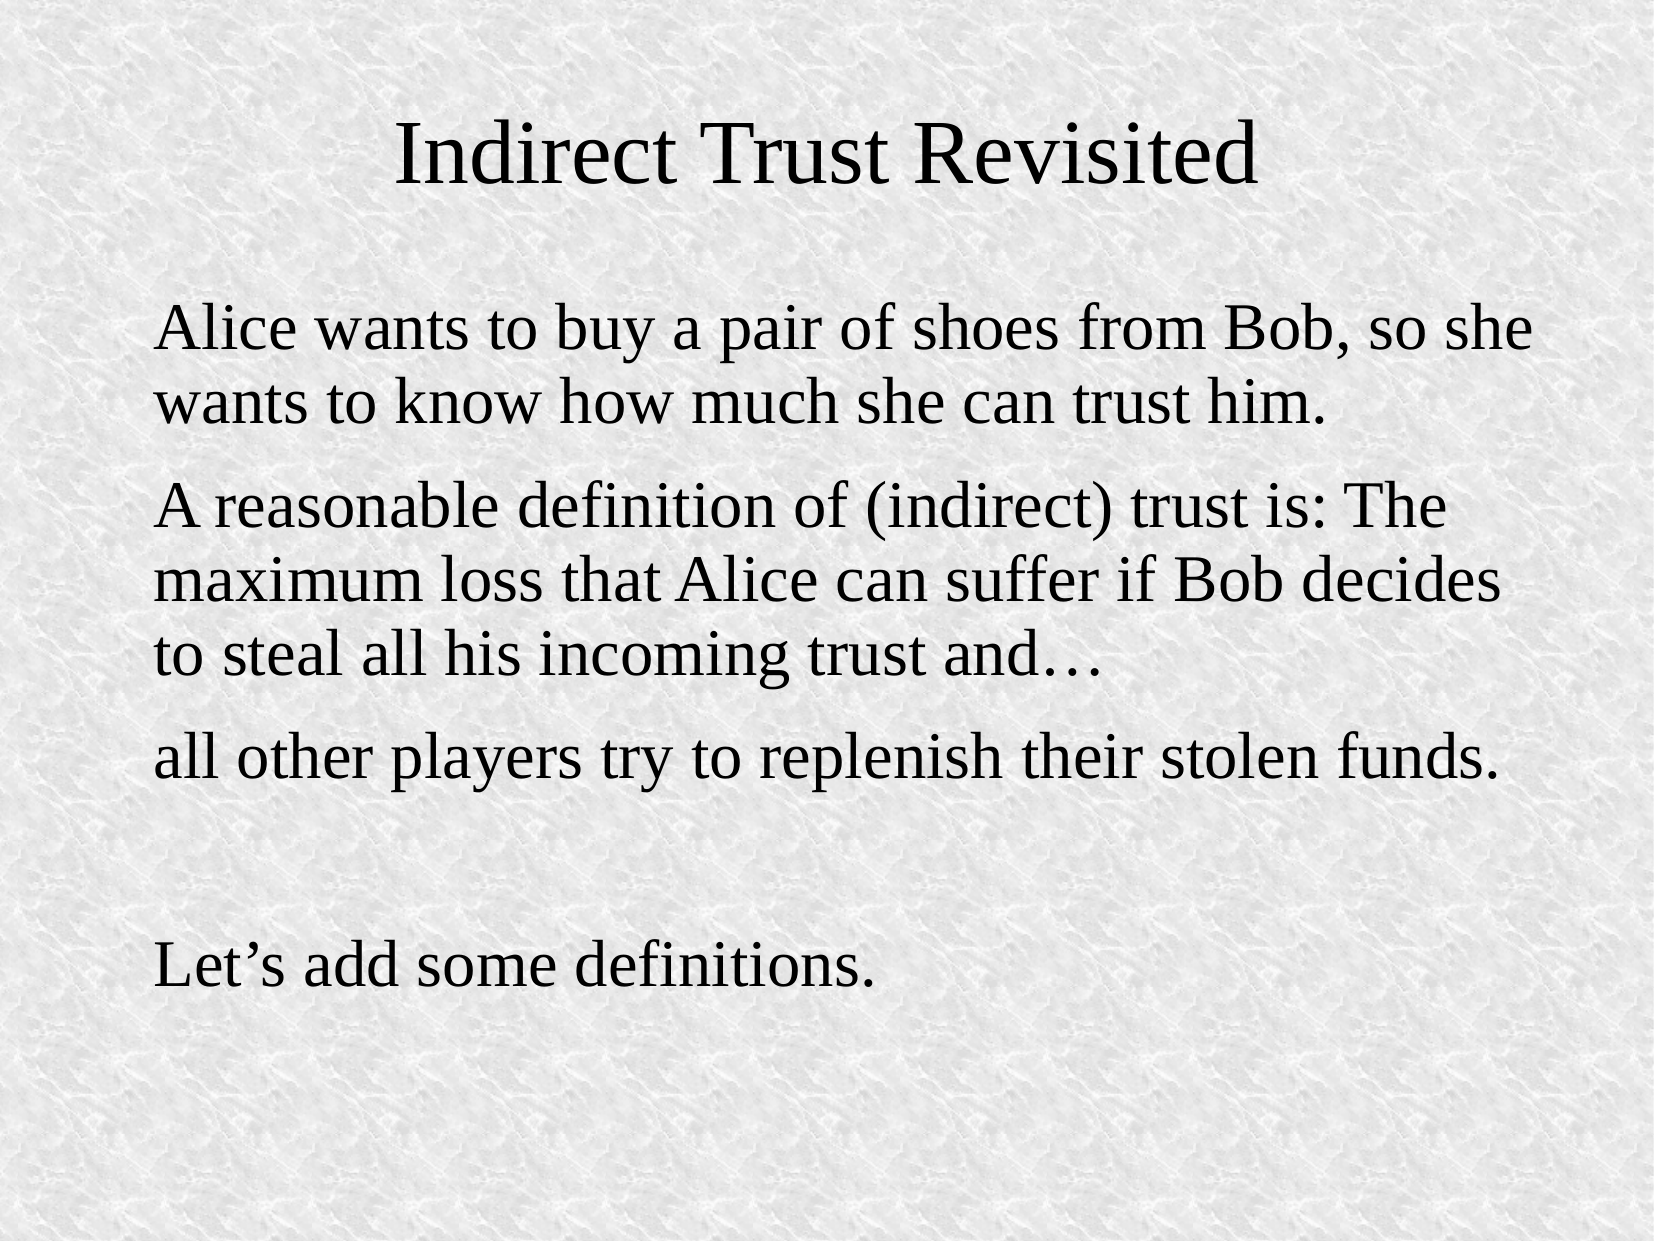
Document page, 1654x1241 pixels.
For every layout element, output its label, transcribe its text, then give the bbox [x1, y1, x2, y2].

title Indirect Trust Revisited [82, 49, 1571, 257]
list Alice wants to buy a pair of shoes from Bob, so she wants to know how much she can trust him. A reasonable definition of (indirect) trust is: The maximum loss that Alice can suffer if Bob decides to steal all his incoming trust and… all other players try to replenish their stolen funds. Let’s add some definitions. [82, 290, 1571, 1010]
picture [0, 0, 1654, 1241]
